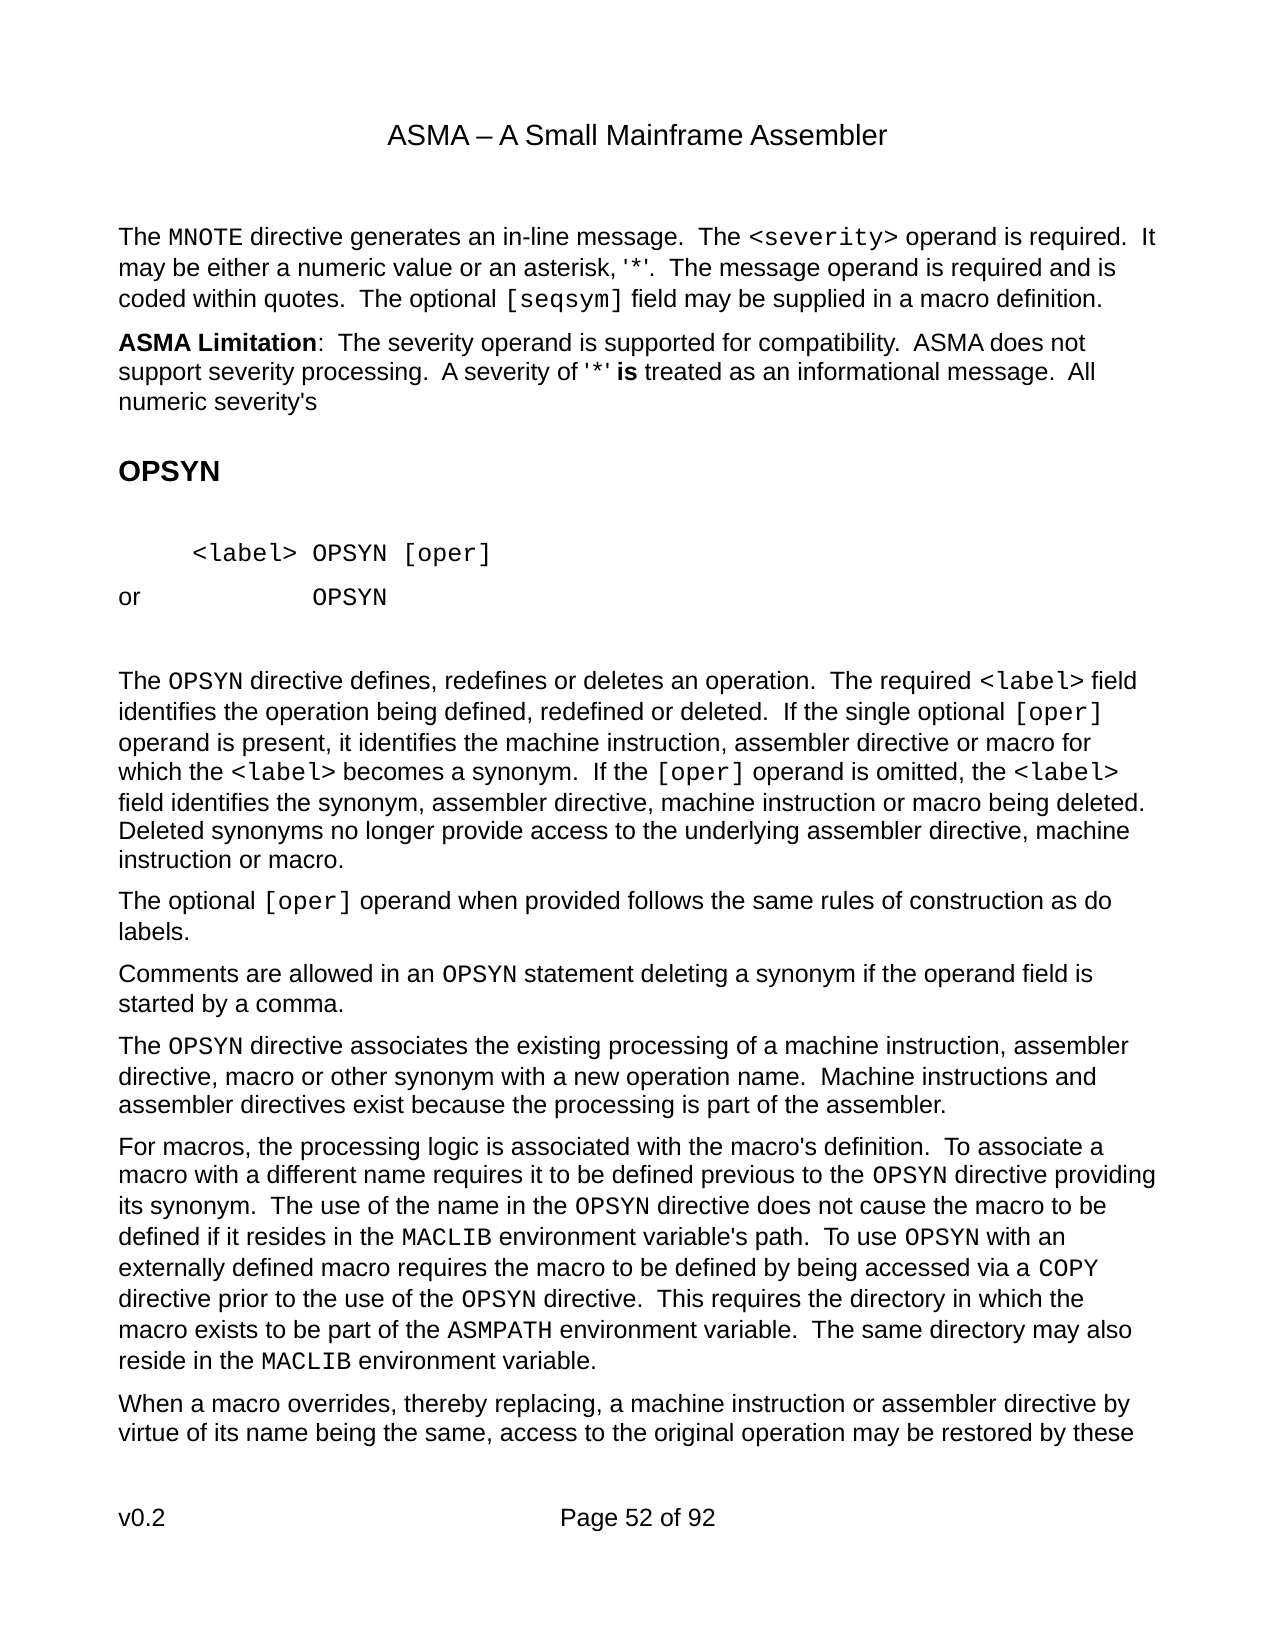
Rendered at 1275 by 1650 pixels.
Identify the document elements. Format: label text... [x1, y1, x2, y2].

text Comments are allowed in an OPSYN statement deleting a synonym if the operand field is started by a comma. [118, 958, 1157, 1018]
text The OPSYN directive defines, redefines or deletes an operation. The required <label> field identifies the operation being defined, redefined or deleted. If the single optional [oper] operand is present, it identifies the machine instruction, assembler directive or macro for which the <label> becomes a synonym. If the [oper] operand is omitted, the <label> field identifies the synonym, assembler directive, machine instruction or macro being deleted. Deleted synonyms no longer provide access to the underlying assembler directive, machine instruction or macro. [118, 666, 1157, 874]
subtitle OPSYN [118, 454, 1157, 487]
text <label> OPSYN [oper] [192, 541, 1157, 569]
text When a macro overrides, thereby replacing, a machine instruction or assembler directive by virtue of its name being the same, access to the original operation may be restored by these [118, 1389, 1157, 1447]
text ASMA Limitation: The severity operand is supported for compatibility. ASMA does not support severity processing. A severity of '*' is treated as an informational message. All numeric severity's [118, 328, 1157, 416]
text The OPSYN directive associates the existing processing of a machine instruction, assembler directive, macro or other synonym with a new operation name. Machine instructions and assembler directives exist because the processing is part of the assembler. [118, 1031, 1157, 1119]
text or OPSYN [118, 582, 1157, 613]
text The optional [oper] operand when provided follows the same rules of construction as do labels. [118, 886, 1157, 946]
text For macros, the processing logic is associated with the macro's definition. To associate a macro with a different name requires it to be defined previous to the OPSYN directive providing its synonym. The use of the name in the OPSYN directive does not cause the macro to be defined if it resides in the MACLIB environment variable's path. To use OPSYN with an externally defined macro requires the macro to be defined by being accessed via a COPY directive prior to the use of the OPSYN directive. This requires the directory in which the macro exists to be part of the ASMPATH environment variable. The same directory may also reside in the MACLIB environment variable. [118, 1132, 1157, 1377]
text The MNOTE directive generates an in-line message. The <severity> operand is required. It may be either a numeric value or an asterisk, '*'. The message operand is required and is coded within quotes. The optional [seqsym] field may be supplied in a macro definition. [118, 222, 1157, 315]
